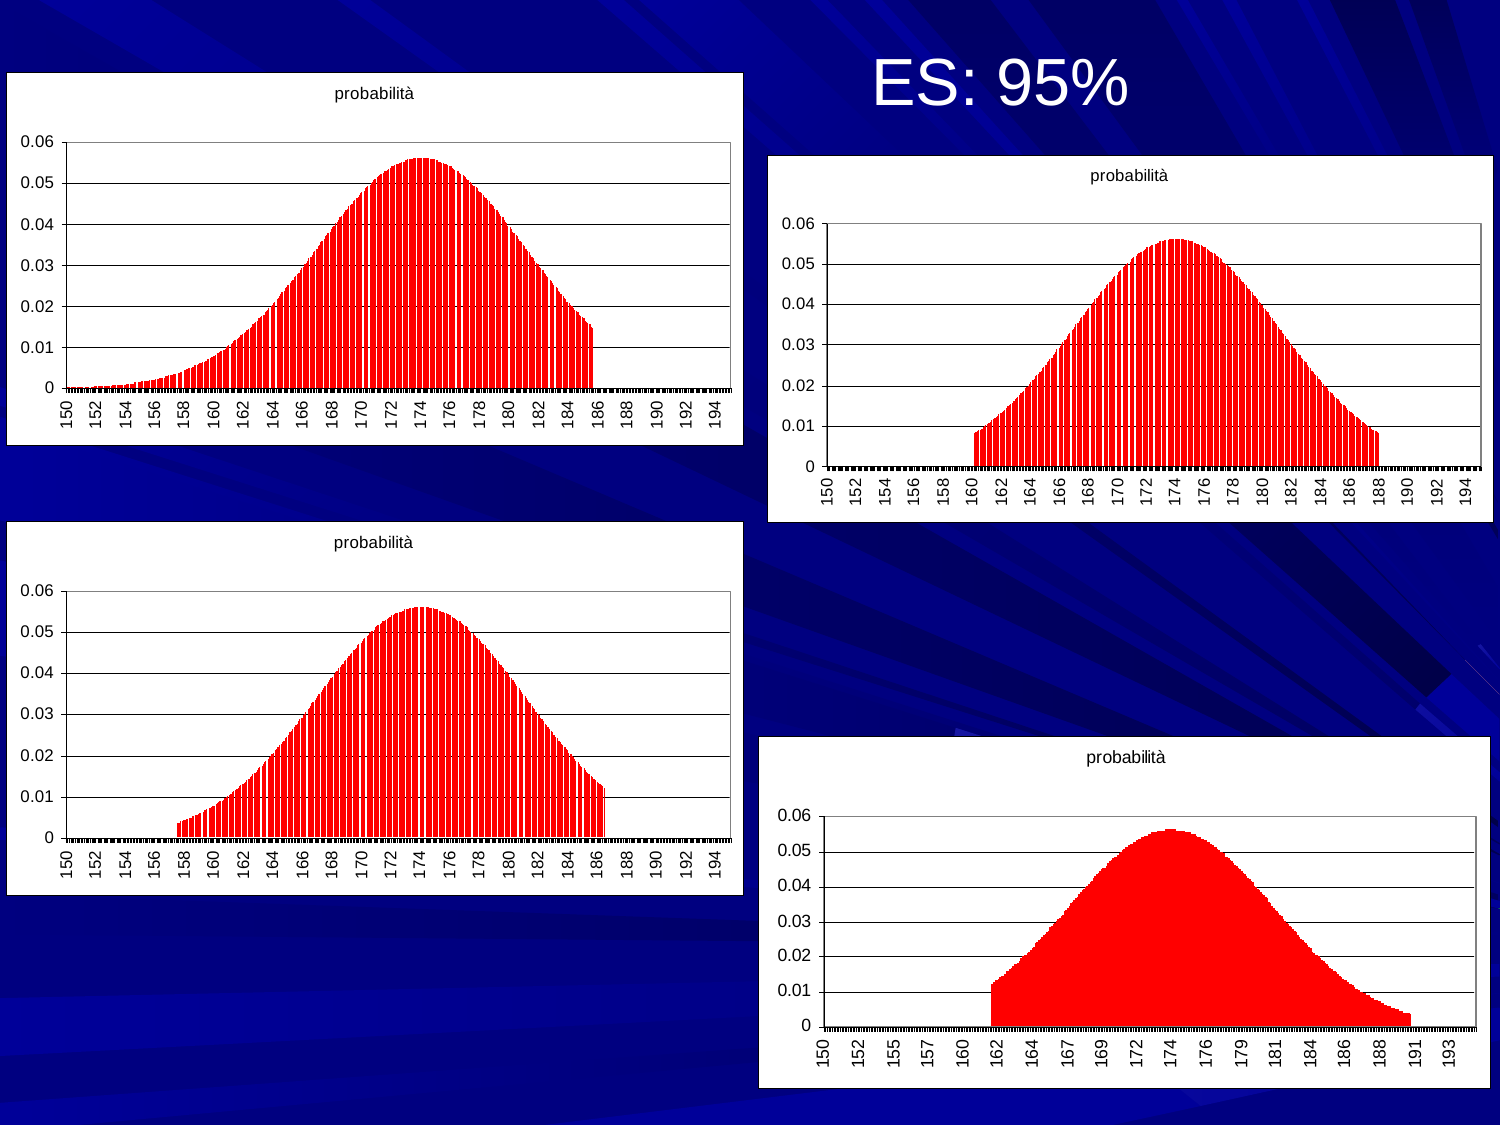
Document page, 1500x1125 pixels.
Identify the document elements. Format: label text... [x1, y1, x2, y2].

picture [0, 515, 751, 901]
text_box ES: 95% [856, 30, 1388, 127]
chart [750, 727, 1500, 1097]
picture [0, 66, 751, 452]
picture [761, 148, 1500, 529]
